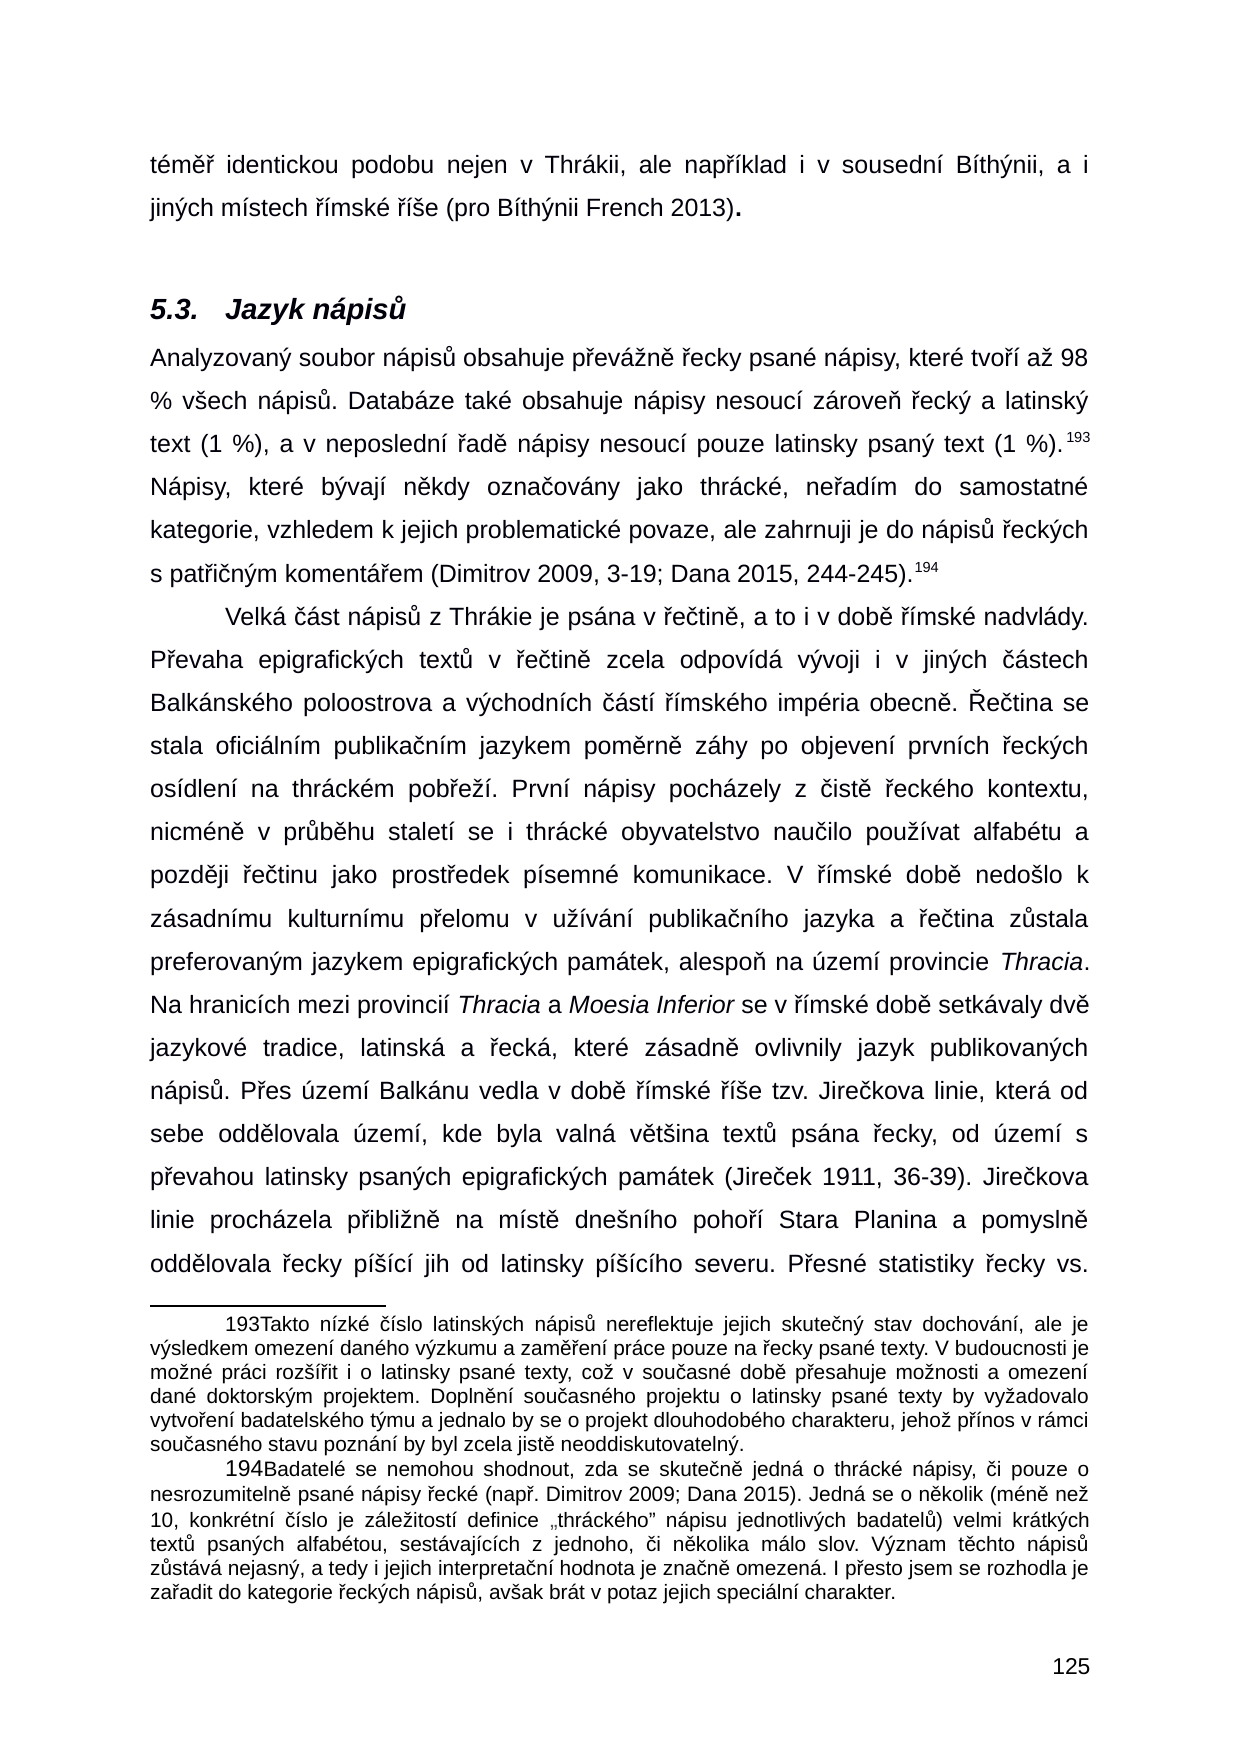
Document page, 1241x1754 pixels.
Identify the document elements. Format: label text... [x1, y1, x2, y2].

text Velká část nápisů z Thrákie je psána v řečtině, a to i v době římské nadvlády. Převaha epigrafických textů v řečtině zcela odpovídá vývoji i v jiných částech Balkánského poloostrova a východních částí římského impéria obecně. Řečtina se stala oficiálním publikačním jazykem poměrně záhy po objevení prvních řeckých osídlení na thráckém pobřeží. První nápisy pocházely z čistě řeckého kontextu, nicméně v průběhu staletí se i thrácké obyvatelstvo naučilo používat alfabétu a později řečtinu jako prostředek písemné komunikace. V římské době nedošlo k zásadnímu kulturnímu přelomu v užívání publikačního jazyka a řečtina zůstala preferovaným jazykem epigrafických památek, alespoň na území provincie Thracia. Na hranicích mezi provincií Thracia a Moesia Inferior se v římské době setkávaly dvě jazykové tradice, latinská a řecká, které zásadně ovlivnily jazyk publikovaných nápisů. Přes území Balkánu vedla v době římské říše tzv. Jirečkova linie, která od sebe oddělovala území, kde byla valná většina textů psána řecky, od území s převahou latinsky psaných epigrafických památek (Jireček 1911, 36-39). Jirečkova linie procházela přibližně na místě dnešního pohoří Stara Planina a pomyslně oddělovala řecky píšící jih od latinsky píšícího severu. Přesné statistiky řecky vs. [150, 602, 1090, 1277]
list Jazyk nápisů [150, 292, 1090, 325]
text téměř identickou podobu nejen v Thrákii, ale například i v sousední Bíthýnii, a i jiných místech římské říše (pro Bíthýnii French 2013). [150, 150, 1090, 222]
text Analyzovaný soubor nápisů obsahuje převážně řecky psané nápisy, které tvoří až 98 % všech nápisů. Databáze také obsahuje nápisy nesoucí zároveň řecký a latinský text (1 %), a v neposlední řadě nápisy nesoucí pouze latinsky psaný text (1 %). Nápisy, které bývají někdy označovány jako thrácké, neřadím do samostatné kategorie, vzhledem k jejich problematické povaze, ale zahrnuji je do nápisů řeckých s patřičným komentářem (Dimitrov 2009, 3-19; Dana 2015, 244-245). [150, 343, 1090, 587]
text Badatelé se nemohou shodnout, zda se skutečně jedná o thrácké nápisy, či pouze o nesrozumitelně psané nápisy řecké (např. Dimitrov 2009; Dana 2015). Jedná se o několik (méně než 10, konkrétní číslo je záležitostí definice „thráckého” nápisu jednotlivých badatelů) velmi krátkých textů psaných alfabétou, sestávajících z jednoho, či několika málo slov. Význam těchto nápisů zůstává nejasný, a tedy i jejich interpretační hodnota je značně omezená. I přesto jsem se rozhodla je zařadit do kategorie řeckých nápisů, avšak brát v potaz jejich speciální charakter. [150, 1455, 1090, 1604]
text Takto nízké číslo latinských nápisů nereflektuje jejich skutečný stav dochování, ale je výsledkem omezení daného výzkumu a zaměření práce pouze na řecky psané texty. V budoucnosti je možné práci rozšířit i o latinsky psané texty, což v současné době přesahuje možnosti a omezení dané doktorským projektem. Doplnění současného projektu o latinsky psané texty by vyžadovalo vytvoření badatelského týmu a jednalo by se o projekt dlouhodobého charakteru, jehož přínos v rámci současného stavu poznání by byl zcela jistě neoddiskutovatelný. [150, 1312, 1090, 1455]
